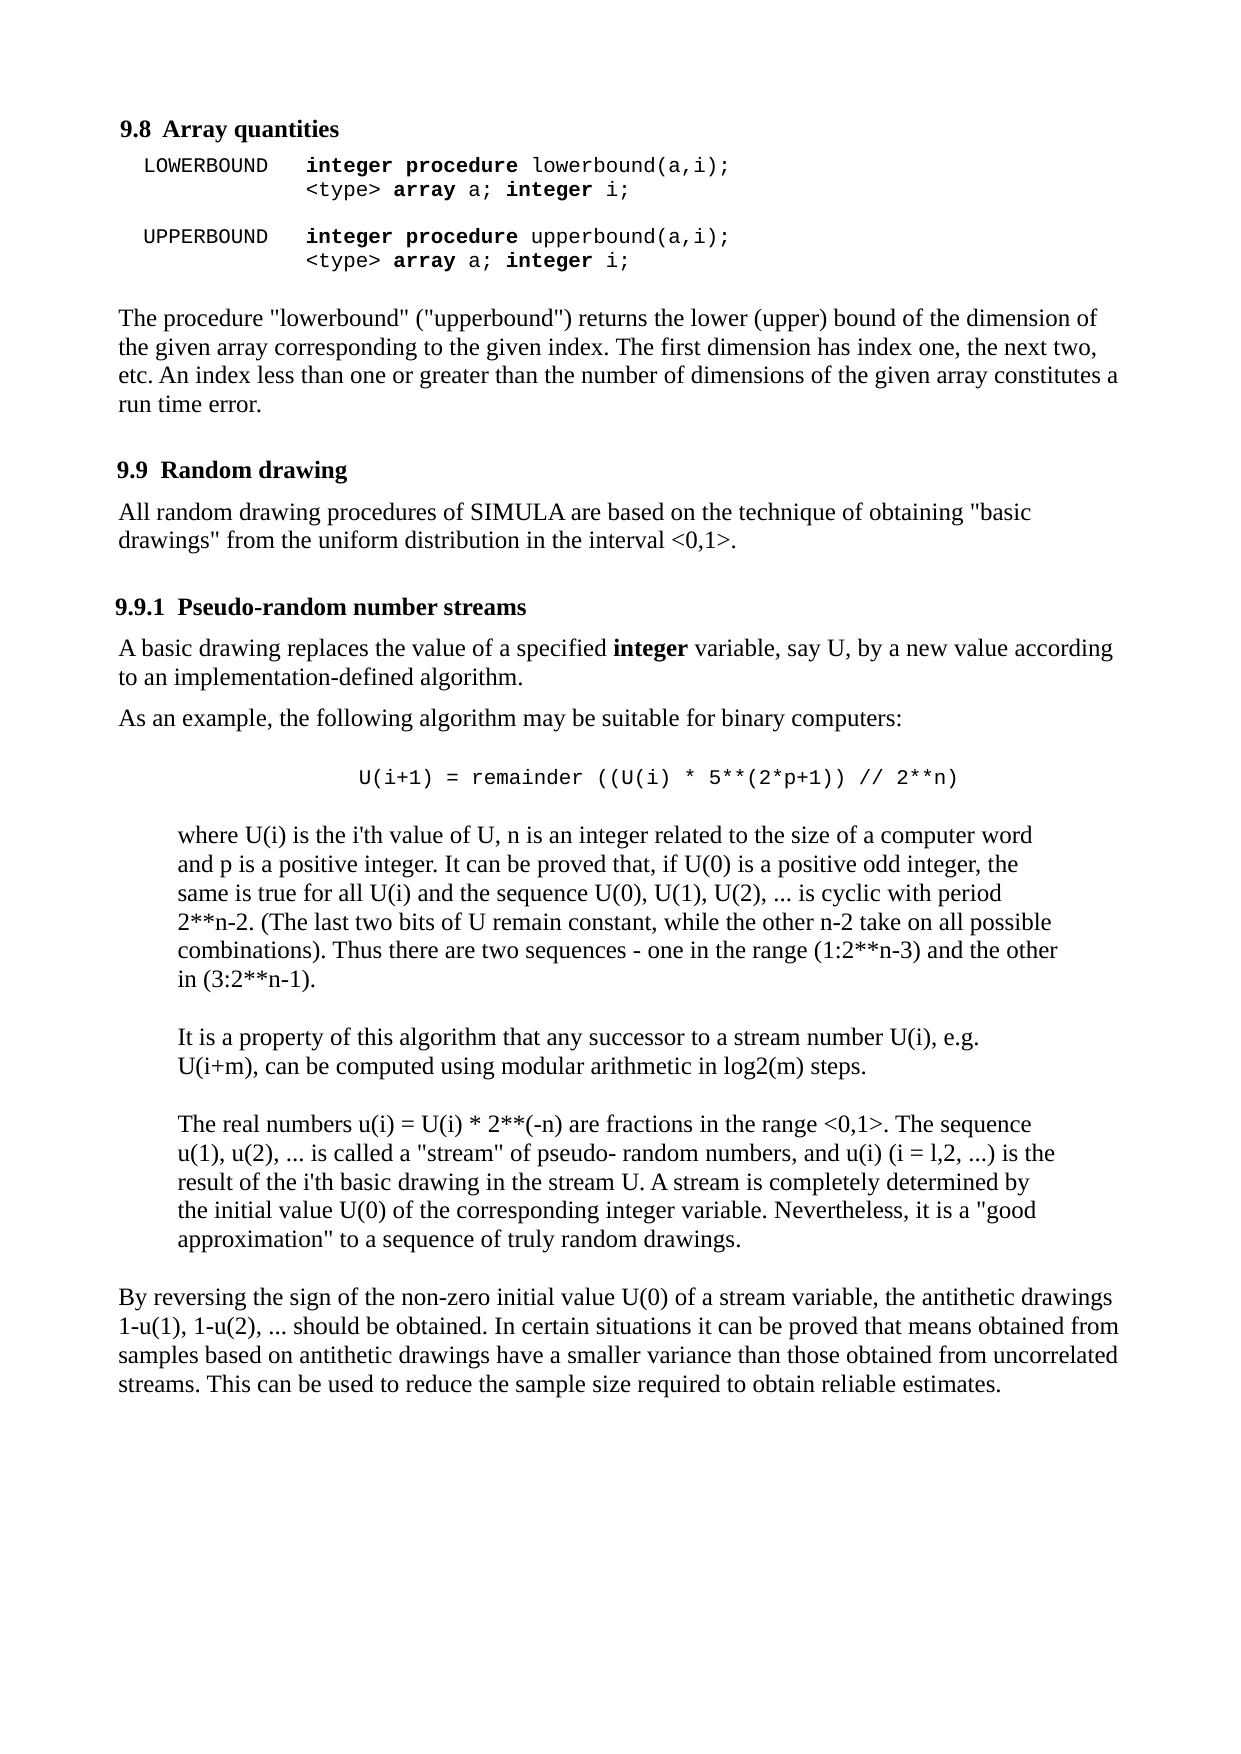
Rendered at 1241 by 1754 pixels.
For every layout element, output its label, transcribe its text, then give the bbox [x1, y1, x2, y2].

subtitle 9.9.1 Pseudo-random number streams [115, 592, 1122, 621]
text The real numbers u(i) = U(i) * 2**(-n) are fractions in the range <0,1>. The sequence u(1), u(2), ... is called a "stream" of pseudo- random numbers, and u(i) (i = l,2, ...) is the result of the i'th basic drawing in the stream U. A stream is completely determined by the initial value U(0) of the corresponding integer variable. Nevertheless, it is a "good approximation" to a sequence of truly random drawings. [177, 1109, 1063, 1253]
text All random drawing procedures of SIMULA are based on the technique of obtaining "basic drawings" from the uniform distribution in the interval <0,1>. [118, 497, 1122, 554]
subtitle 9.9 Random drawing [117, 456, 1122, 484]
text UPPERBOUND integer procedure upperbound(a,i); [118, 226, 1122, 250]
text A basic drawing replaces the value of a specified integer variable, say U, by a new value according to an implementation-defined algorithm. [118, 633, 1122, 691]
text <type> array a; integer i; [118, 179, 1122, 203]
text The procedure "lowerbound" ("upperbound") returns the lower (upper) bound of the dimension of the given array corresponding to the given index. The first dimension has index one, the next two, etc. An index less than one or greater than the number of dimensions of the given array constitutes a run time error. [118, 303, 1122, 418]
text As an example, the following algorithm may be suitable for binary computers: [118, 703, 1122, 732]
text <type> array a; integer i; [118, 250, 1122, 273]
text It is a property of this algorithm that any successor to a stream number U(i), e.g. U(i+m), can be computed using modular arithmetic in log2(m) steps. [177, 1022, 1063, 1080]
text By reversing the sign of the non-zero initial value U(0) of a stream variable, the antithetic drawings 1-u(1), 1-u(2), ... should be obtained. In certain situations it can be proved that means obtained from samples based on antithetic drawings have a smaller variance than those obtained from uncorrelated streams. This can be used to reduce the sample size required to obtain reliable estimates. [118, 1282, 1122, 1397]
text U(i+1) = remainder ((U(i) * 5**(2*p+1)) // 2**n) [177, 761, 1063, 791]
text LOWERBOUND integer procedure lowerbound(a,i); [118, 155, 1122, 179]
text where U(i) is the i'th value of U, n is an integer related to the size of a computer word and p is a positive integer. It can be proved that, if U(0) is a positive odd integer, the same is true for all U(i) and the sequence U(0), U(1), U(2), ... is cyclic with period 2**n-2. (The last two bits of U remain constant, while the other n-2 take on all possible combinations). Thus there are two sequences - one in the range (1:2**n-3) and the other in (3:2**n-1). [177, 820, 1063, 993]
subtitle 9.8 Array quantities [120, 114, 1122, 143]
